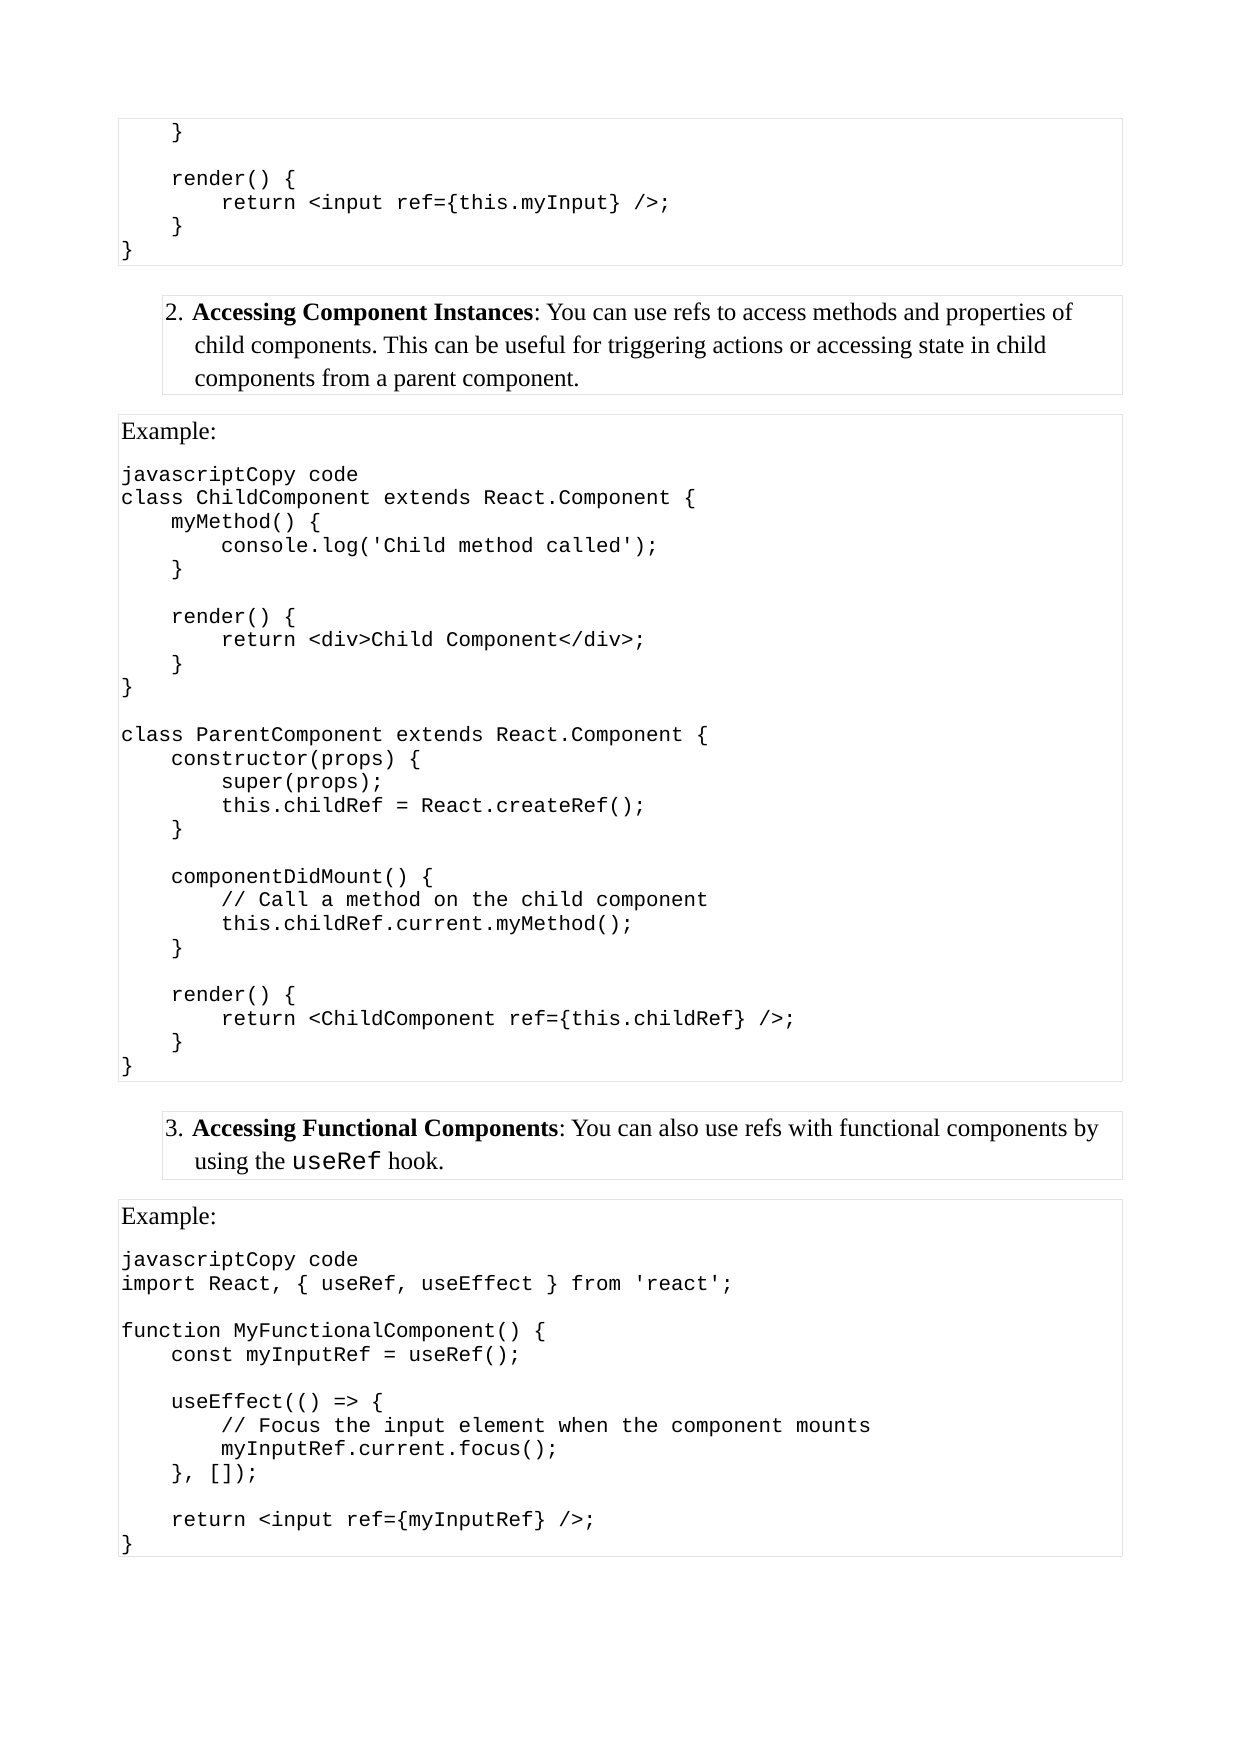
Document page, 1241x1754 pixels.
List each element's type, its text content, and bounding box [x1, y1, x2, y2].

text } [119, 213, 1122, 236]
list Accessing Functional Components: You can also use refs with functional components by using the useRef hook. [163, 1112, 1122, 1179]
text } [119, 556, 1122, 582]
text } [119, 1530, 1122, 1556]
text } [119, 650, 1122, 674]
text render() { [119, 981, 1122, 1005]
text Example: [119, 1200, 1122, 1230]
text } [119, 236, 1122, 265]
text myInputRef.current.focus(); [119, 1436, 1122, 1459]
text const myInputRef = useRef(); [119, 1341, 1122, 1367]
text javascriptCopy code [119, 1246, 1122, 1270]
text componentDidMount() { [119, 863, 1122, 887]
text this.childRef = React.createRef(); [119, 792, 1122, 816]
text javascriptCopy code [119, 461, 1122, 485]
text myMethod() { [119, 508, 1122, 532]
text return <input ref={myInputRef} />; [119, 1507, 1122, 1530]
text this.childRef.current.myMethod(); [119, 910, 1122, 934]
text } [119, 934, 1122, 960]
text useEffect(() => { [119, 1388, 1122, 1412]
text } [119, 816, 1122, 842]
text class ChildComponent extends React.Component { [119, 485, 1122, 508]
text return <ChildComponent ref={this.childRef} />; [119, 1005, 1122, 1029]
list Accessing Component Instances: You can use refs to access methods and properties of child components. This can be useful for triggering actions or accessing state in child components from a parent component. [163, 296, 1122, 394]
text super(props); [119, 768, 1122, 792]
text render() { [119, 603, 1122, 627]
text }, []); [119, 1459, 1122, 1486]
text function MyFunctionalComponent() { [119, 1317, 1122, 1341]
text } [119, 674, 1122, 700]
text return <div>Child Component</div>; [119, 627, 1122, 650]
text console.log('Child method called'); [119, 532, 1122, 556]
text } [119, 1052, 1122, 1081]
text import React, { useRef, useEffect } from 'react'; [119, 1270, 1122, 1296]
text } [119, 119, 1122, 144]
text Example: [119, 415, 1122, 445]
text } [119, 1029, 1122, 1052]
text constructor(props) { [119, 745, 1122, 768]
text render() { [119, 165, 1122, 189]
text return <input ref={this.myInput} />; [119, 189, 1122, 213]
text // Call a method on the child component [119, 887, 1122, 910]
text class ParentComponent extends React.Component { [119, 721, 1122, 745]
text // Focus the input element when the component mounts [119, 1412, 1122, 1436]
